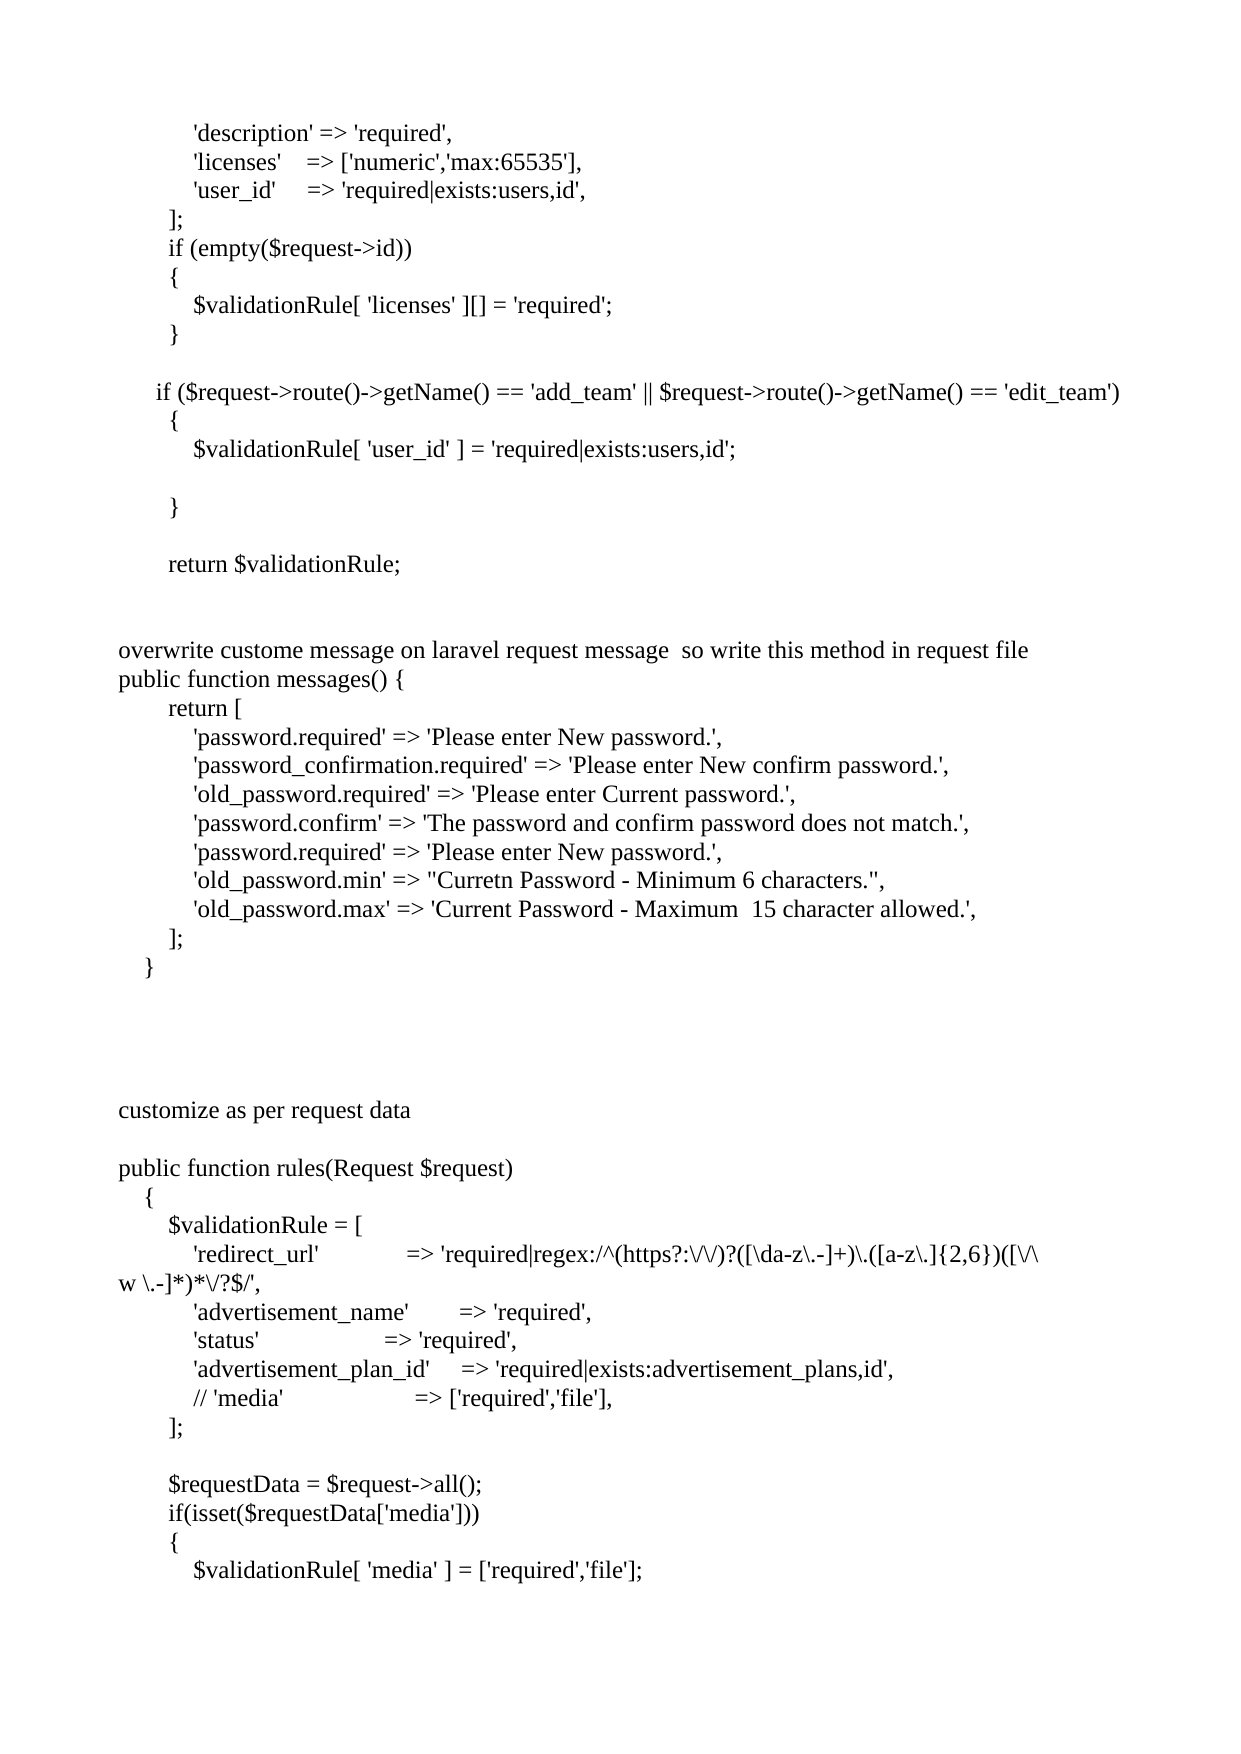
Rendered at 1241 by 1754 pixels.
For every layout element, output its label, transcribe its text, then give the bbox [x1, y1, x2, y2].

text return $validationRule; [118, 549, 1122, 578]
text 'user_id' => 'required|exists:users,id', [118, 176, 1122, 204]
text overwrite custome message on laravel request message so write this method in request file [118, 636, 1122, 664]
text $validationRule[ 'media' ] = ['required','file']; [118, 1556, 1122, 1584]
text if ($request->route()->getName() == 'add_team' || $request->route()->getName() == 'edit_team') [118, 377, 1122, 406]
text } [118, 492, 1122, 521]
text 'status' => 'required', [118, 1326, 1122, 1354]
text 'advertisement_plan_id' => 'required|exists:advertisement_plans,id', [118, 1354, 1122, 1383]
text 'advertisement_name' => 'required', [118, 1297, 1122, 1326]
text 'description' => 'required', [118, 118, 1122, 147]
text ]; [118, 923, 1122, 952]
text } [118, 319, 1122, 348]
text // 'media' => ['required','file'], [118, 1383, 1122, 1412]
text if(isset($requestData['media'])) [118, 1498, 1122, 1527]
text 'old_password.required' => 'Please enter Current password.', [118, 779, 1122, 808]
text 'old_password.max' => 'Current Password - Maximum 15 character allowed.', [118, 894, 1122, 923]
text ]; [118, 204, 1122, 233]
text { [118, 262, 1122, 291]
text public function rules(Request $request) [118, 1153, 1122, 1182]
text $validationRule = [ [118, 1211, 1122, 1239]
text ]; [118, 1412, 1122, 1441]
text public function messages() { [118, 664, 1122, 693]
text { [118, 1527, 1122, 1556]
text 'old_password.min' => "Curretn Password - Minimum 6 characters.", [118, 866, 1122, 894]
text 'password.confirm' => 'The password and confirm password does not match.', [118, 808, 1122, 837]
text { [118, 406, 1122, 434]
text 'redirect_url' => 'required|regex:/^(https?:\/\/)?([\da-z\.-]+)\.([a-z\.]{2,6})([\/\w \.-]*)*\/?$/', [118, 1239, 1122, 1297]
text 'password.required' => 'Please enter New password.', [118, 837, 1122, 866]
text { [118, 1182, 1122, 1211]
text } [118, 952, 1122, 981]
text $validationRule[ 'user_id' ] = 'required|exists:users,id'; [118, 434, 1122, 463]
text return [ [118, 693, 1122, 722]
text 'password_confirmation.required' => 'Please enter New confirm password.', [118, 751, 1122, 779]
text if (empty($request->id)) [118, 233, 1122, 262]
text customize as per request data [118, 1096, 1122, 1124]
text 'password.required' => 'Please enter New password.', [118, 722, 1122, 751]
text $requestData = $request->all(); [118, 1469, 1122, 1498]
text 'licenses' => ['numeric','max:65535'], [118, 147, 1122, 176]
text $validationRule[ 'licenses' ][] = 'required'; [118, 291, 1122, 319]
